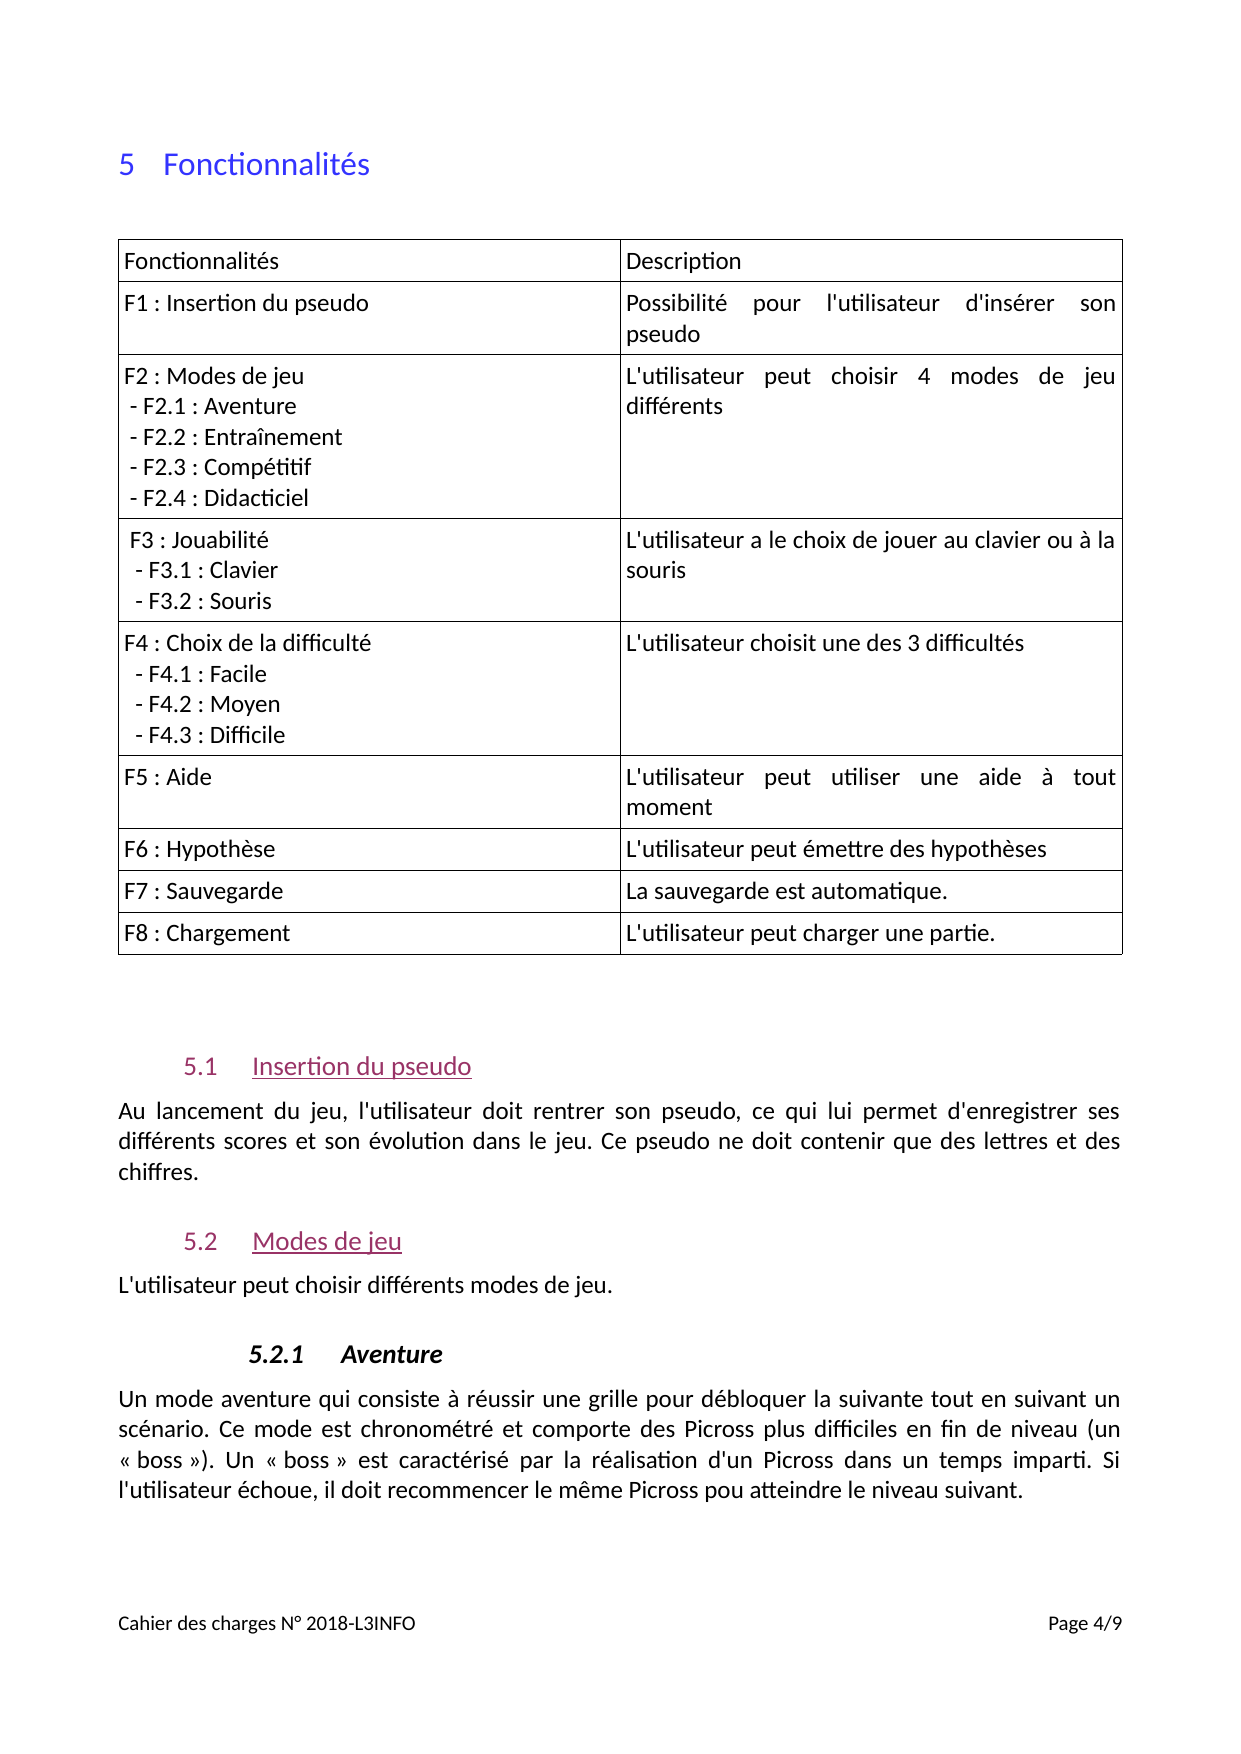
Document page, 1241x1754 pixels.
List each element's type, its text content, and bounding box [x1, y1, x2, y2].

table_header Fonctionnalités [119, 240, 620, 281]
subtitle Fonctionnalités [118, 143, 1122, 184]
table_cell F4 : Choix de la difficulté - F4.1 : Facile - F4.2 : Moyen - F4.3 : Difficile [119, 622, 620, 755]
table_cell L'utilisateur peut charger une partie. [621, 913, 1122, 954]
table_cell La sauvegarde est automatique. [621, 871, 1122, 912]
table_cell F8 : Chargement [119, 913, 620, 954]
table_cell F2 : Modes de jeu - F2.1 : Aventure - F2.2 : Entraînement - F2.3 : Compétitif - F2.4 : Didacticiel [119, 355, 620, 518]
table_cell F1 : Insertion du pseudo [119, 282, 620, 354]
text L'utilisateur peut choisir différents modes de jeu. [118, 1269, 1122, 1300]
table_header Description [621, 240, 1122, 281]
table_cell L'utilisateur a le choix de jouer au clavier ou à la souris [621, 519, 1122, 621]
table_cell L'utilisateur peut utiliser une aide à tout moment [621, 756, 1122, 828]
table_cell F6 : Hypothèse [119, 829, 620, 870]
table_cell Possibilité pour l'utilisateur d'insérer son pseudo [621, 282, 1122, 354]
subtitle Aventure [193, 1338, 1122, 1371]
table_cell F7 : Sauvegarde [119, 871, 620, 912]
subtitle Insertion du pseudo [178, 1049, 1122, 1082]
table_cell L'utilisateur peut émettre des hypothèses [621, 829, 1122, 870]
table_cell L'utilisateur peut choisir 4 modes de jeu différents [621, 355, 1122, 518]
table_cell F3 : Jouabilité - F3.1 : Clavier - F3.2 : Souris [119, 519, 620, 621]
text Au lancement du jeu, l'utilisateur doit rentrer son pseudo, ce qui lui permet d'enregistrer ses différents scores et son évolution dans le jeu. Ce pseudo ne doit contenir que des lettres et des chiffres. [118, 1095, 1122, 1187]
text Un mode aventure qui consiste à réussir une grille pour débloquer la suivante tout en suivant un scénario. Ce mode est chronométré et comporte des Picross plus difficiles en fin de niveau (un « boss »). Un « boss » est caractérisé par la réalisation d'un Picross dans un temps imparti. Si l'utilisateur échoue, il doit recommencer le même Picross pou atteindre le niveau suivant. [118, 1383, 1122, 1505]
subtitle Modes de jeu [178, 1224, 1122, 1257]
table_cell F5 : Aide [119, 756, 620, 828]
table_cell L'utilisateur choisit une des 3 difficultés [621, 622, 1122, 755]
